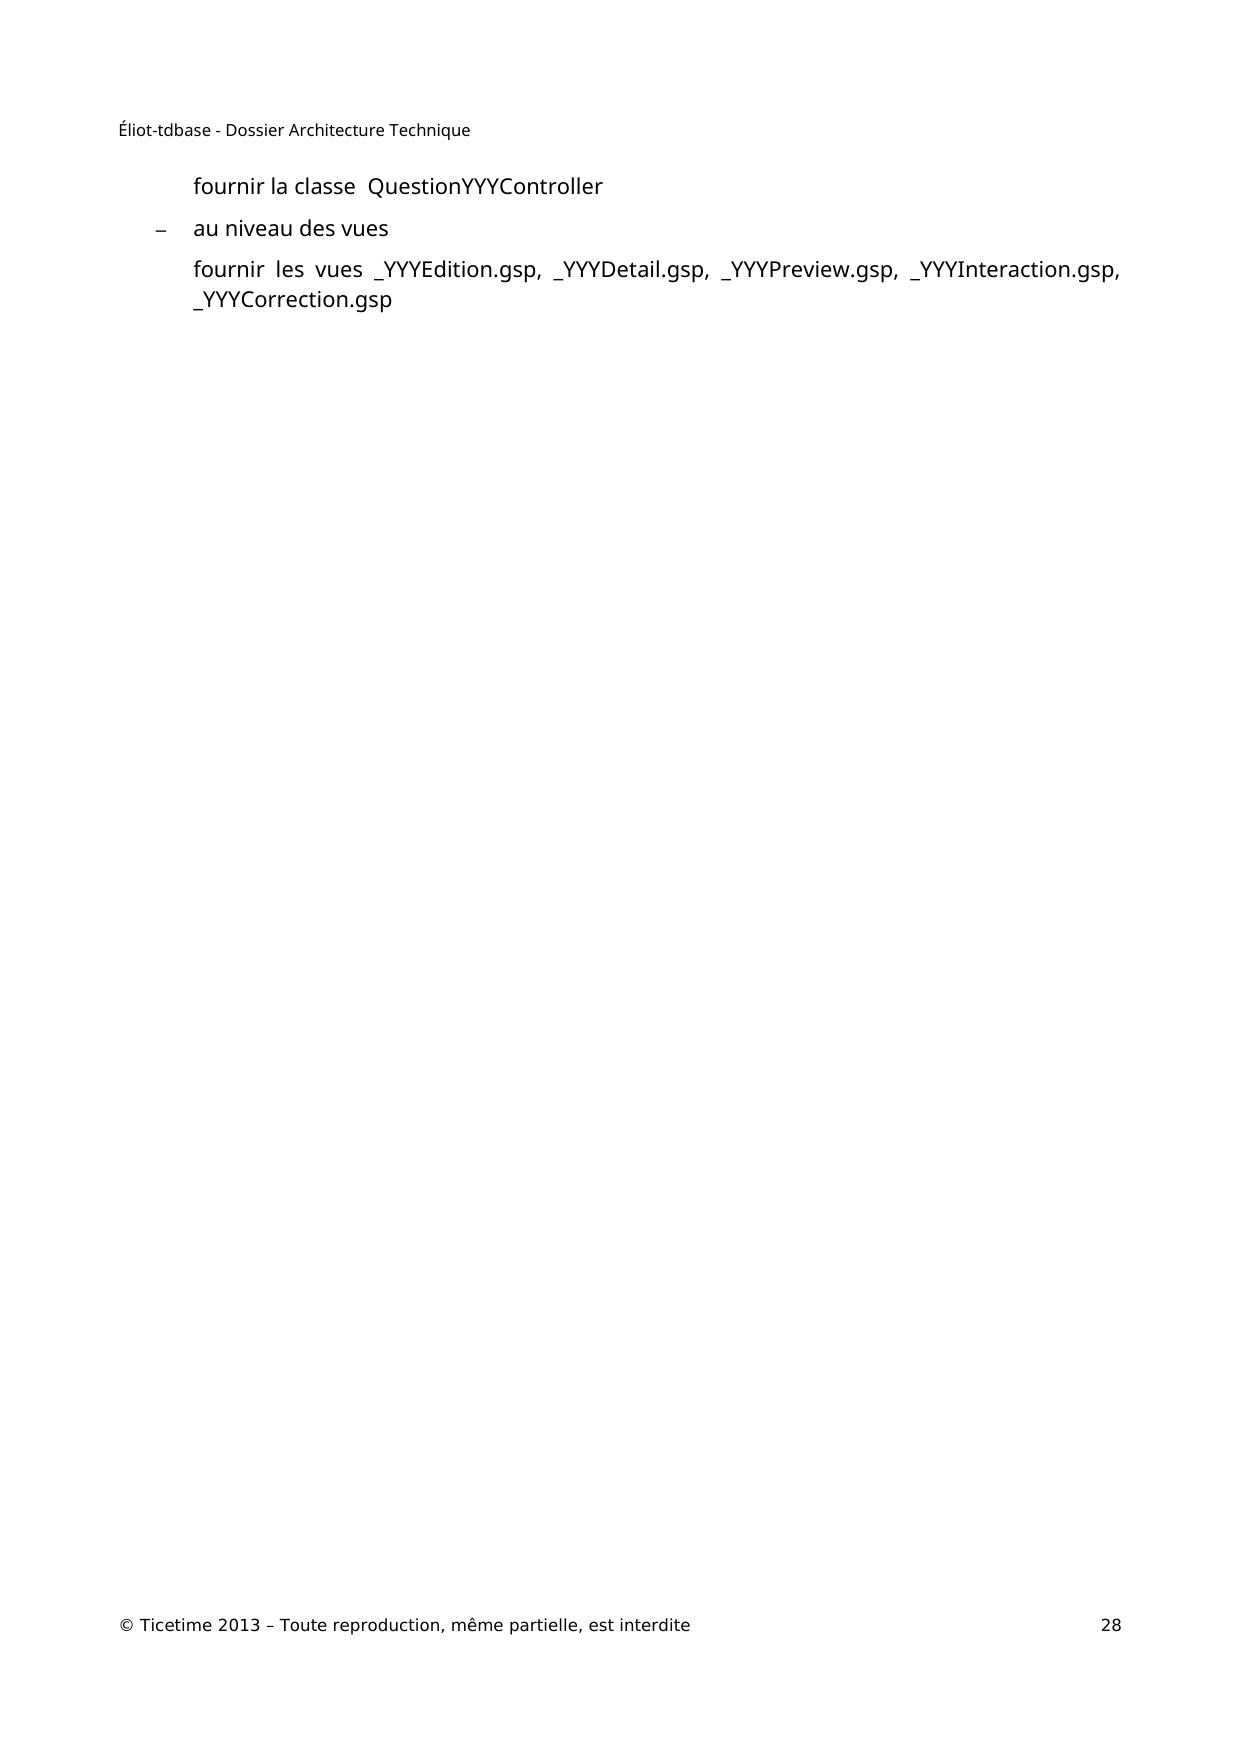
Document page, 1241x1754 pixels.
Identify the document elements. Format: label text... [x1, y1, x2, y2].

list fournir les vues _YYYEdition.gsp, _YYYDetail.gsp, _YYYPreview.gsp, _YYYInteraction.gsp, _YYYCorrection.gsp [156, 254, 1122, 314]
list fournir la classe QuestionYYYController [156, 171, 1122, 201]
list au niveau des vues [156, 212, 1122, 242]
